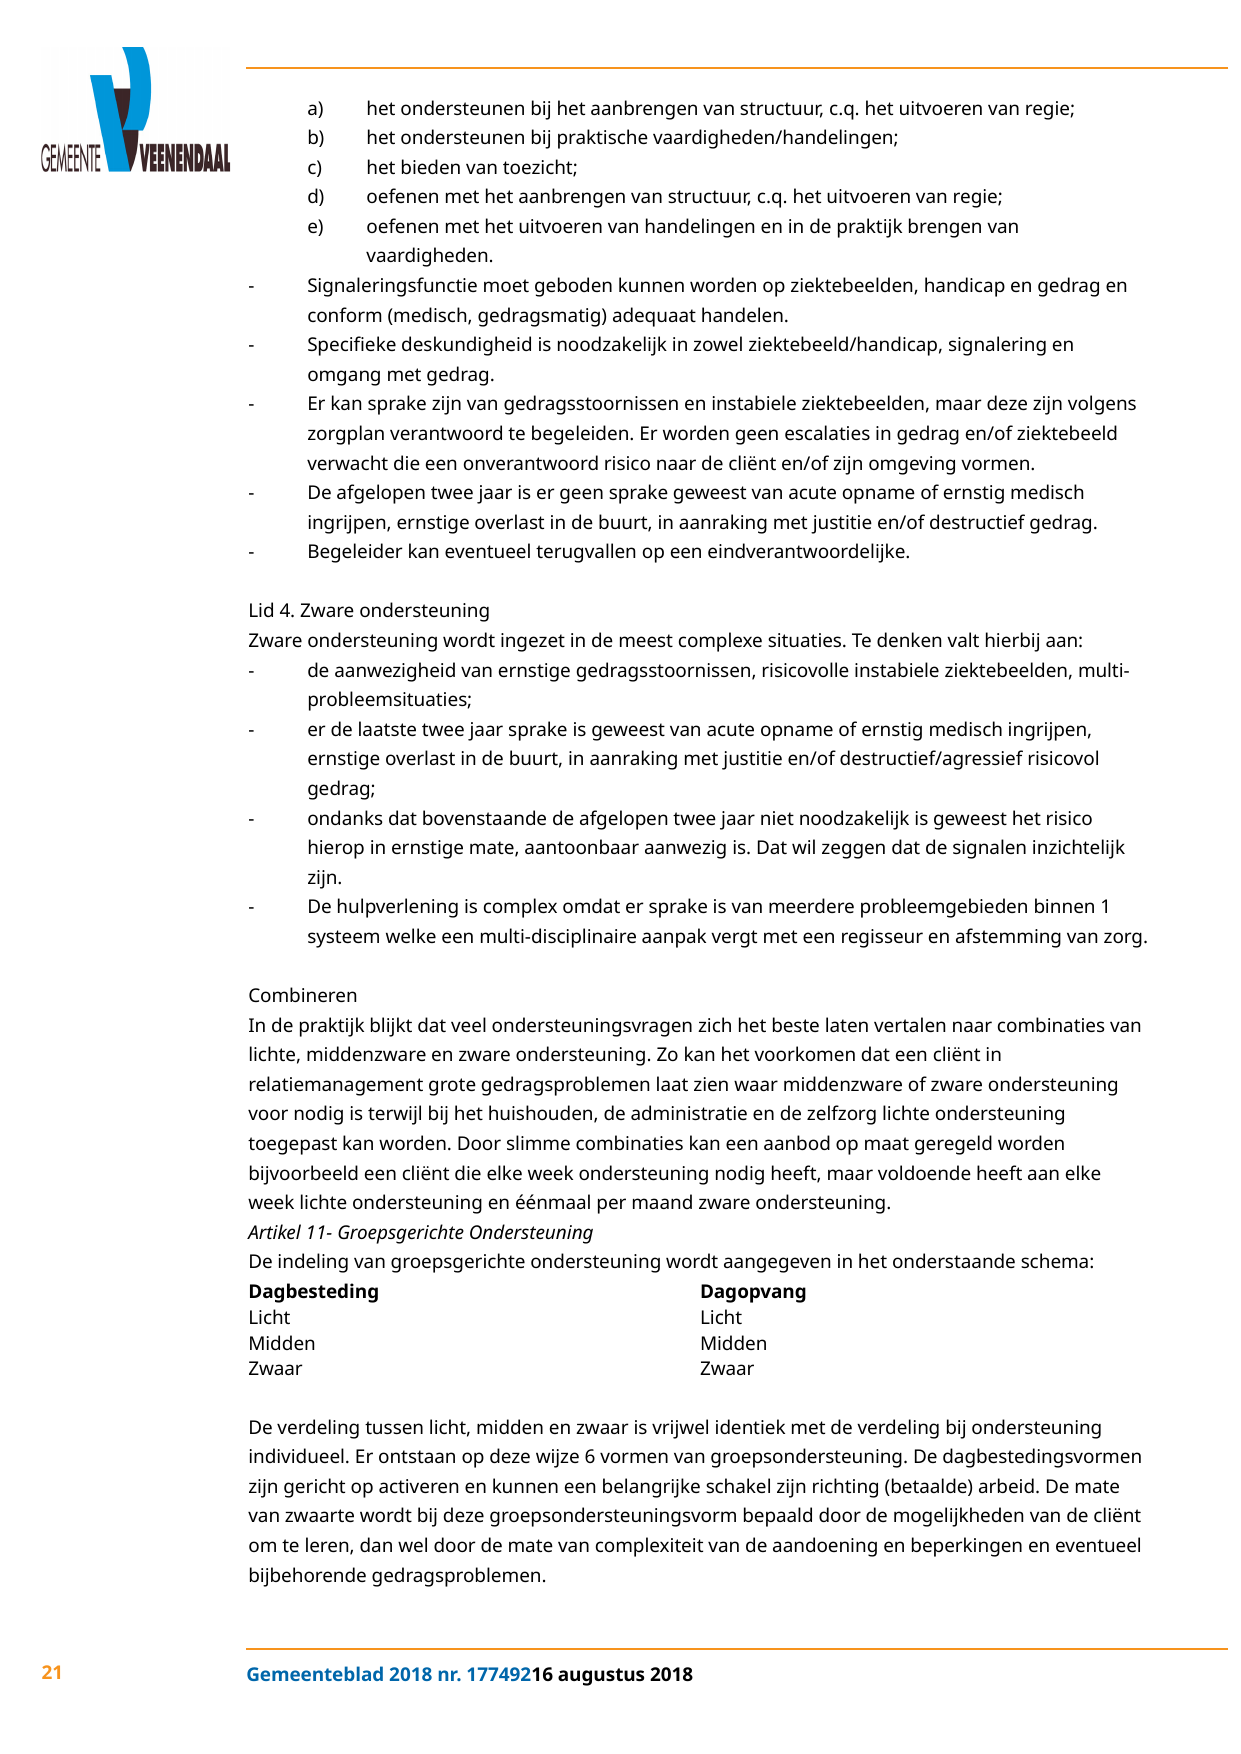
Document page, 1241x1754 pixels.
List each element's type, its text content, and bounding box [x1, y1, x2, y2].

picture [41, 47, 130, 172]
list de aanwezigheid van ernstige gedragsstoornissen, risicovolle instabiele ziektebeelden, multi-probleemsituaties; [248, 657, 1152, 712]
list ondanks dat bovenstaande de afgelopen twee jaar niet noodzakelijk is geweest het risico hierop in ernstige mate, aantoonbaar aanwezig is. Dat wil zeggen dat de signalen inzichtelijk zijn. [248, 805, 1152, 890]
text Lid 4. Zware ondersteuning [248, 598, 1152, 623]
list er de laatste twee jaar sprake is geweest van acute opname of ernstig medisch ingrijpen, ernstige overlast in de buurt, in aanraking met justitie en/of destructief/agressief risicovol gedrag; [248, 716, 1152, 801]
table_cell Licht [248, 1304, 700, 1330]
list Signaleringsfunctie moet geboden kunnen worden op ziektebeelden, handicap en gedrag en conform (medisch, gedragsmatig) adequaat handelen. [248, 272, 1152, 328]
list De hulpverlening is complex omdat er sprake is van meerdere probleemgebieden binnen 1 systeem welke een multi-disciplinaire aanpak vergt met een regisseur en afstemming van zorg. [248, 893, 1152, 949]
table_cell Zwaar [700, 1355, 1152, 1381]
text In de praktijk blijkt dat veel ondersteuningsvragen zich het beste laten vertalen naar combinaties van lichte, middenzware en zware ondersteuning. Zo kan het voorkomen dat een cliënt in relatiemanagement grote gedragsproblemen laat zien waar middenzware of zware ondersteuning voor nodig is terwijl bij het huishouden, de administratie en de zelfzorg lichte ondersteuning toegepast kan worden. Door slimme combinaties kan een aanbod op maat geregeld worden bijvoorbeeld een cliënt die elke week ondersteuning nodig heeft, maar voldoende heeft aan elke week lichte ondersteuning en éénmaal per maand zware ondersteuning. [248, 1012, 1152, 1215]
list het ondersteunen bij praktische vaardigheden/handelingen; [307, 124, 1152, 150]
table_header Dagopvang [700, 1278, 1152, 1304]
table_cell Midden [248, 1330, 700, 1355]
table_cell Midden [700, 1330, 1152, 1355]
list oefenen met het uitvoeren van handelingen en in de praktijk brengen van vaardigheden. [307, 213, 1152, 268]
list het bieden van toezicht; [307, 154, 1152, 180]
list het ondersteunen bij het aanbrengen van structuur, c.q. het uitvoeren van regie; [307, 95, 1152, 121]
picture [123, 47, 231, 172]
table_cell Licht [700, 1304, 1152, 1330]
list oefenen met het aanbrengen van structuur, c.q. het uitvoeren van regie; [307, 183, 1152, 209]
list Begeleider kan eventueel terugvallen op een eindverantwoordelijke. [248, 538, 1152, 564]
text De verdeling tussen licht, midden en zwaar is vrijwel identiek met de verdeling bij ondersteuning individueel. Er ontstaan op deze wijze 6 vormen van groepsondersteuning. De dagbestedingsvormen zijn gericht op activeren en kunnen een belangrijke schakel zijn richting (betaalde) arbeid. De mate van zwaarte wordt bij deze groepsondersteuningsvorm bepaald door de mogelijkheden van de cliënt om te leren, dan wel door de mate van complexiteit van de aandoening en beperkingen en eventueel bijbehorende gedragsproblemen. [248, 1414, 1152, 1588]
text Combineren [248, 982, 1152, 1008]
list De afgelopen twee jaar is er geen sprake geweest van acute opname of ernstig medisch ingrijpen, ernstige overlast in de buurt, in aanraking met justitie en/of destructief gedrag. [248, 479, 1152, 535]
text De indeling van groepsgerichte ondersteuning wordt aangegeven in het onderstaande schema: [248, 1248, 1152, 1274]
list Er kan sprake zijn van gedragsstoornissen en instabiele ziektebeelden, maar deze zijn volgens zorgplan verantwoord te begeleiden. Er worden geen escalaties in gedrag en/of ziektebeeld verwacht die een onverantwoord risico naar de cliënt en/of zijn omgeving vormen. [248, 391, 1152, 476]
table_cell Zwaar [248, 1355, 700, 1381]
text Artikel 11- Groepsgerichte Ondersteuning [248, 1219, 1152, 1245]
text Zware ondersteuning wordt ingezet in de meest complexe situaties. Te denken valt hierbij aan: [248, 627, 1152, 653]
table_header Dagbesteding [248, 1278, 700, 1304]
list Specifieke deskundigheid is noodzakelijk in zowel ziektebeeld/handicap, signalering en omgang met gedrag. [248, 331, 1152, 387]
